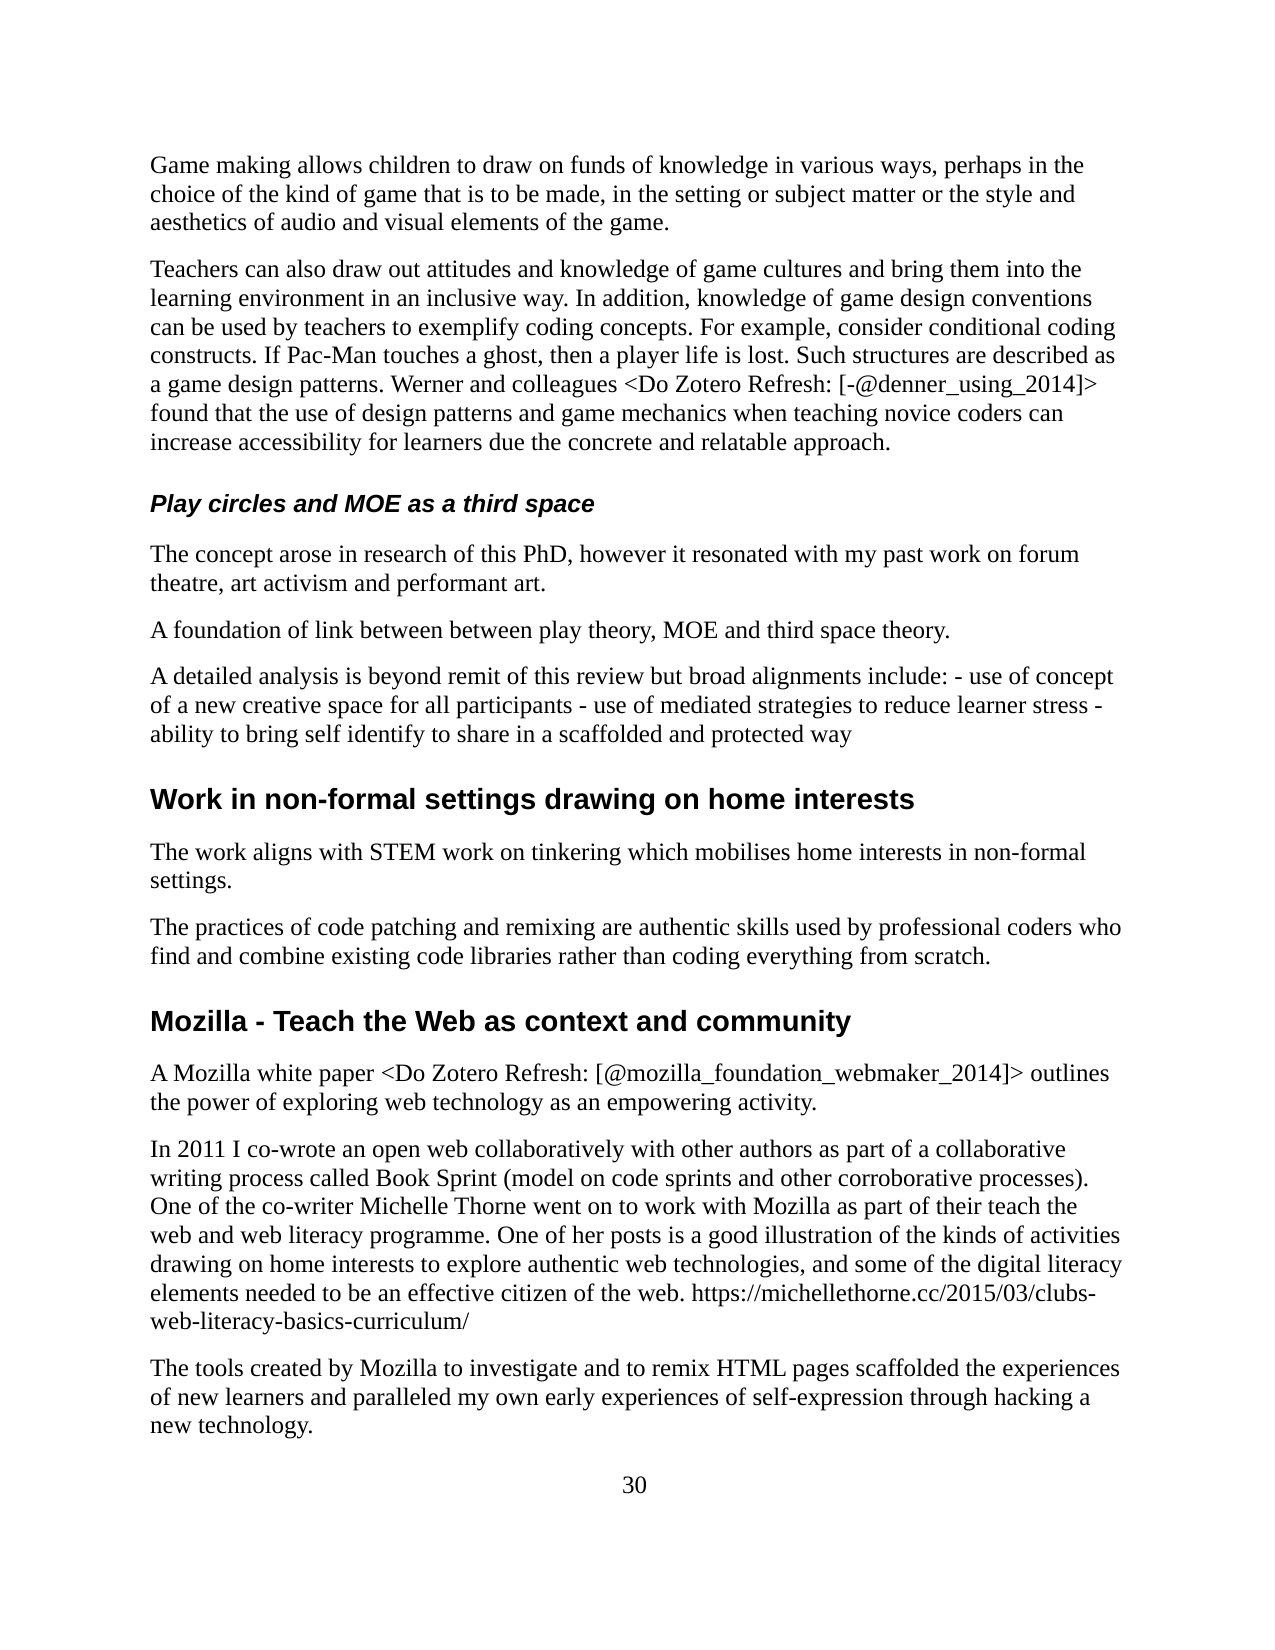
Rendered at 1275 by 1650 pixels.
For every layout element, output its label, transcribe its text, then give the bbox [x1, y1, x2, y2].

text The concept arose in research of this PhD, however it resonated with my past work on forum theatre, art activism and performant art. [150, 539, 1125, 597]
text Teachers can also draw out attitudes and knowledge of game cultures and bring them into the learning environment in an inclusive way. In addition, knowledge of game design conventions can be used by teachers to exemplify coding concepts. For example, consider conditional coding constructs. If Pac-Man touches a ghost, then a player life is lost. Such structures are described as a game design patterns. Werner and colleagues <Do Zotero Refresh: [-@denner_using_2014]> found that the use of design patterns and game mechanics when teaching novice coders can increase accessibility for learners due the concrete and relatable approach. [150, 254, 1125, 455]
text The work aligns with STEM work on tinkering which mobilises home interests in non-formal settings. [150, 837, 1125, 894]
text A foundation of link between between play theory, MOE and third space theory. [150, 615, 1125, 643]
text Game making allows children to draw on funds of knowledge in various ways, perhaps in the choice of the kind of game that is to be made, in the setting or subject matter or the style and aesthetics of audio and visual elements of the game. [150, 150, 1125, 236]
subtitle Play circles and MOE as a third space [150, 489, 1125, 518]
subtitle Mozilla - Teach the Web as context and community [150, 1003, 1125, 1037]
text The practices of code patching and remixing are authentic skills used by professional coders who find and combine existing code libraries rather than coding everything from scratch. [150, 912, 1125, 969]
text A detailed analysis is beyond remit of this review but broad alignments include: - use of concept of a new creative space for all participants - use of mediated strategies to reduce learner stress - ability to bring self identify to share in a scaffolded and protected way [150, 661, 1125, 748]
text The tools created by Mozilla to investigate and to remix HTML pages scaffolded the experiences of new learners and paralleled my own early experiences of self-expression through hacking a new technology. [150, 1353, 1125, 1439]
text A Mozilla white paper <Do Zotero Refresh: [@mozilla_foundation_webmaker_2014]> outlines the power of exploring web technology as an empowering activity. [150, 1058, 1125, 1116]
subtitle Work in non-formal settings drawing on home interests [150, 782, 1125, 815]
text In 2011 I co-wrote an open web collaboratively with other authors as part of a collaborative writing process called Book Sprint (model on code sprints and other corroborative processes). One of the co-writer Michelle Thorne went on to work with Mozilla as part of their teach the web and web literacy programme. One of her posts is a good illustration of the kinds of activities drawing on home interests to explore authentic web technologies, and some of the digital literacy elements needed to be an effective citizen of the web. https://michellethorne.cc/2015/03/clubs-web-literacy-basics-curriculum/ [150, 1134, 1125, 1335]
